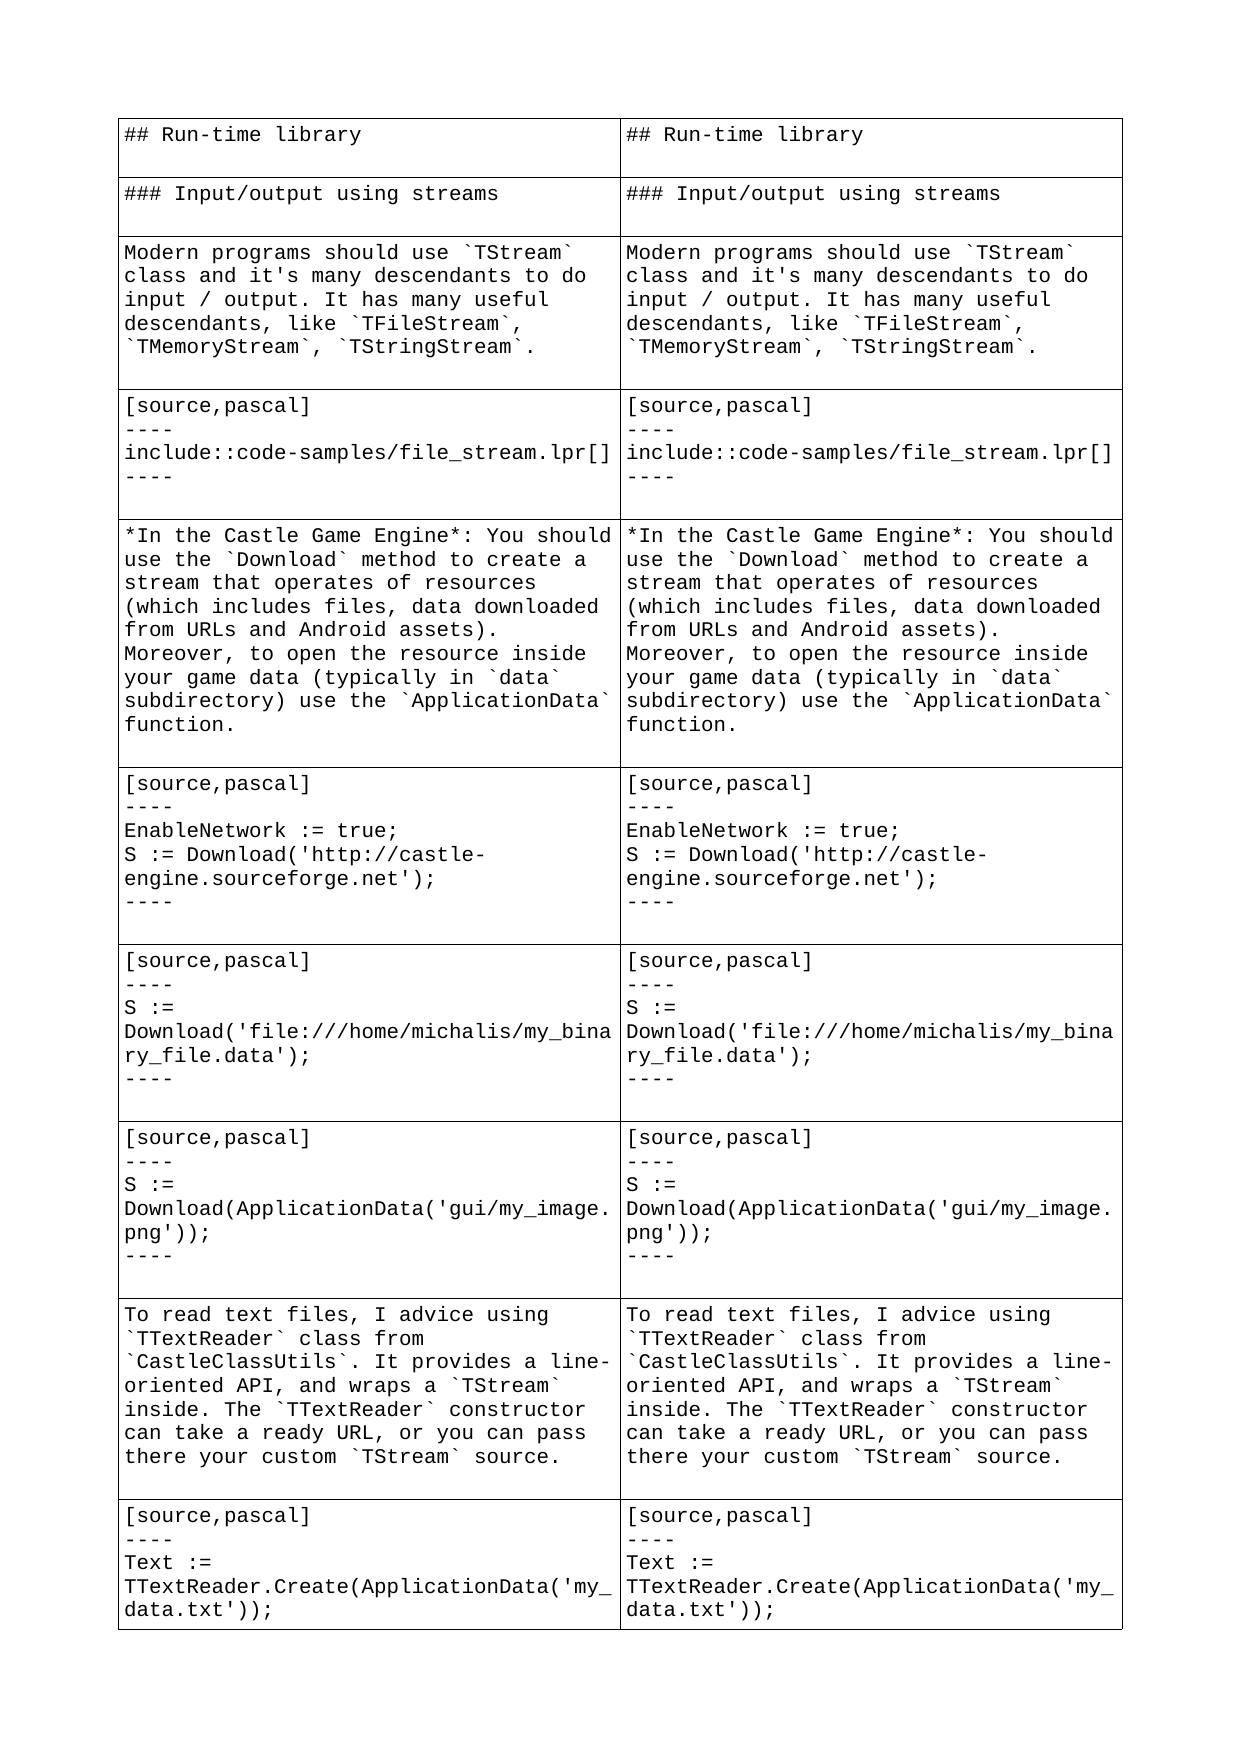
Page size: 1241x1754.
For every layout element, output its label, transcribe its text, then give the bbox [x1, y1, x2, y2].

table_cell Modern programs should use `TStream` class and it's many descendants to do input / output. It has many useful descendants, like `TFileStream`, `TMemoryStream`, `TStringStream`. [621, 237, 1122, 389]
table_cell [source,pascal] ---- EnableNetwork := true; S := Download('http://castle-engine.sourceforge.net'); ---- [119, 768, 620, 944]
table_cell [source,pascal] ---- Text := TTextReader.Create(ApplicationData('my_data.txt')); [119, 1500, 620, 1629]
table_cell To read text files, I advice using `TTextReader` class from `CastleClassUtils`. It provides a line-oriented API, and wraps a `TStream` inside. The `TTextReader` constructor can take a ready URL, or you can pass there your custom `TStream` source. [621, 1299, 1122, 1499]
table_cell [source,pascal] ---- S := Download('file:///home/michalis/my_binary_file.data'); ---- [621, 945, 1122, 1121]
table_cell ## Run-time library [621, 119, 1122, 177]
table_cell [source,pascal] ---- EnableNetwork := true; S := Download('http://castle-engine.sourceforge.net'); ---- [621, 768, 1122, 944]
table_cell [source,pascal] ---- include::code-samples/file_stream.lpr[] ---- [621, 390, 1122, 519]
table_cell Modern programs should use `TStream` class and it's many descendants to do input / output. It has many useful descendants, like `TFileStream`, `TMemoryStream`, `TStringStream`. [119, 237, 620, 389]
table_cell ### Input/output using streams [119, 178, 620, 236]
table_cell [source,pascal] ---- S := Download(ApplicationData('gui/my_image.png')); ---- [621, 1122, 1122, 1298]
table_cell To read text files, I advice using `TTextReader` class from `CastleClassUtils`. It provides a line-oriented API, and wraps a `TStream` inside. The `TTextReader` constructor can take a ready URL, or you can pass there your custom `TStream` source. [119, 1299, 620, 1499]
table_cell *In the Castle Game Engine*: You should use the `Download` method to create a stream that operates of resources (which includes files, data downloaded from URLs and Android assets). Moreover, to open the resource inside your game data (typically in `data` subdirectory) use the `ApplicationData` function. [119, 520, 620, 767]
table_cell *In the Castle Game Engine*: You should use the `Download` method to create a stream that operates of resources (which includes files, data downloaded from URLs and Android assets). Moreover, to open the resource inside your game data (typically in `data` subdirectory) use the `ApplicationData` function. [621, 520, 1122, 767]
table_cell [source,pascal] ---- S := Download(ApplicationData('gui/my_image.png')); ---- [119, 1122, 620, 1298]
table_cell [source,pascal] ---- S := Download('file:///home/michalis/my_binary_file.data'); ---- [119, 945, 620, 1121]
table_cell [source,pascal] ---- include::code-samples/file_stream.lpr[] ---- [119, 390, 620, 519]
table_cell ## Run-time library [119, 119, 620, 177]
table_cell ### Input/output using streams [621, 178, 1122, 236]
table_cell [source,pascal] ---- Text := TTextReader.Create(ApplicationData('my_data.txt')); [621, 1500, 1122, 1629]
